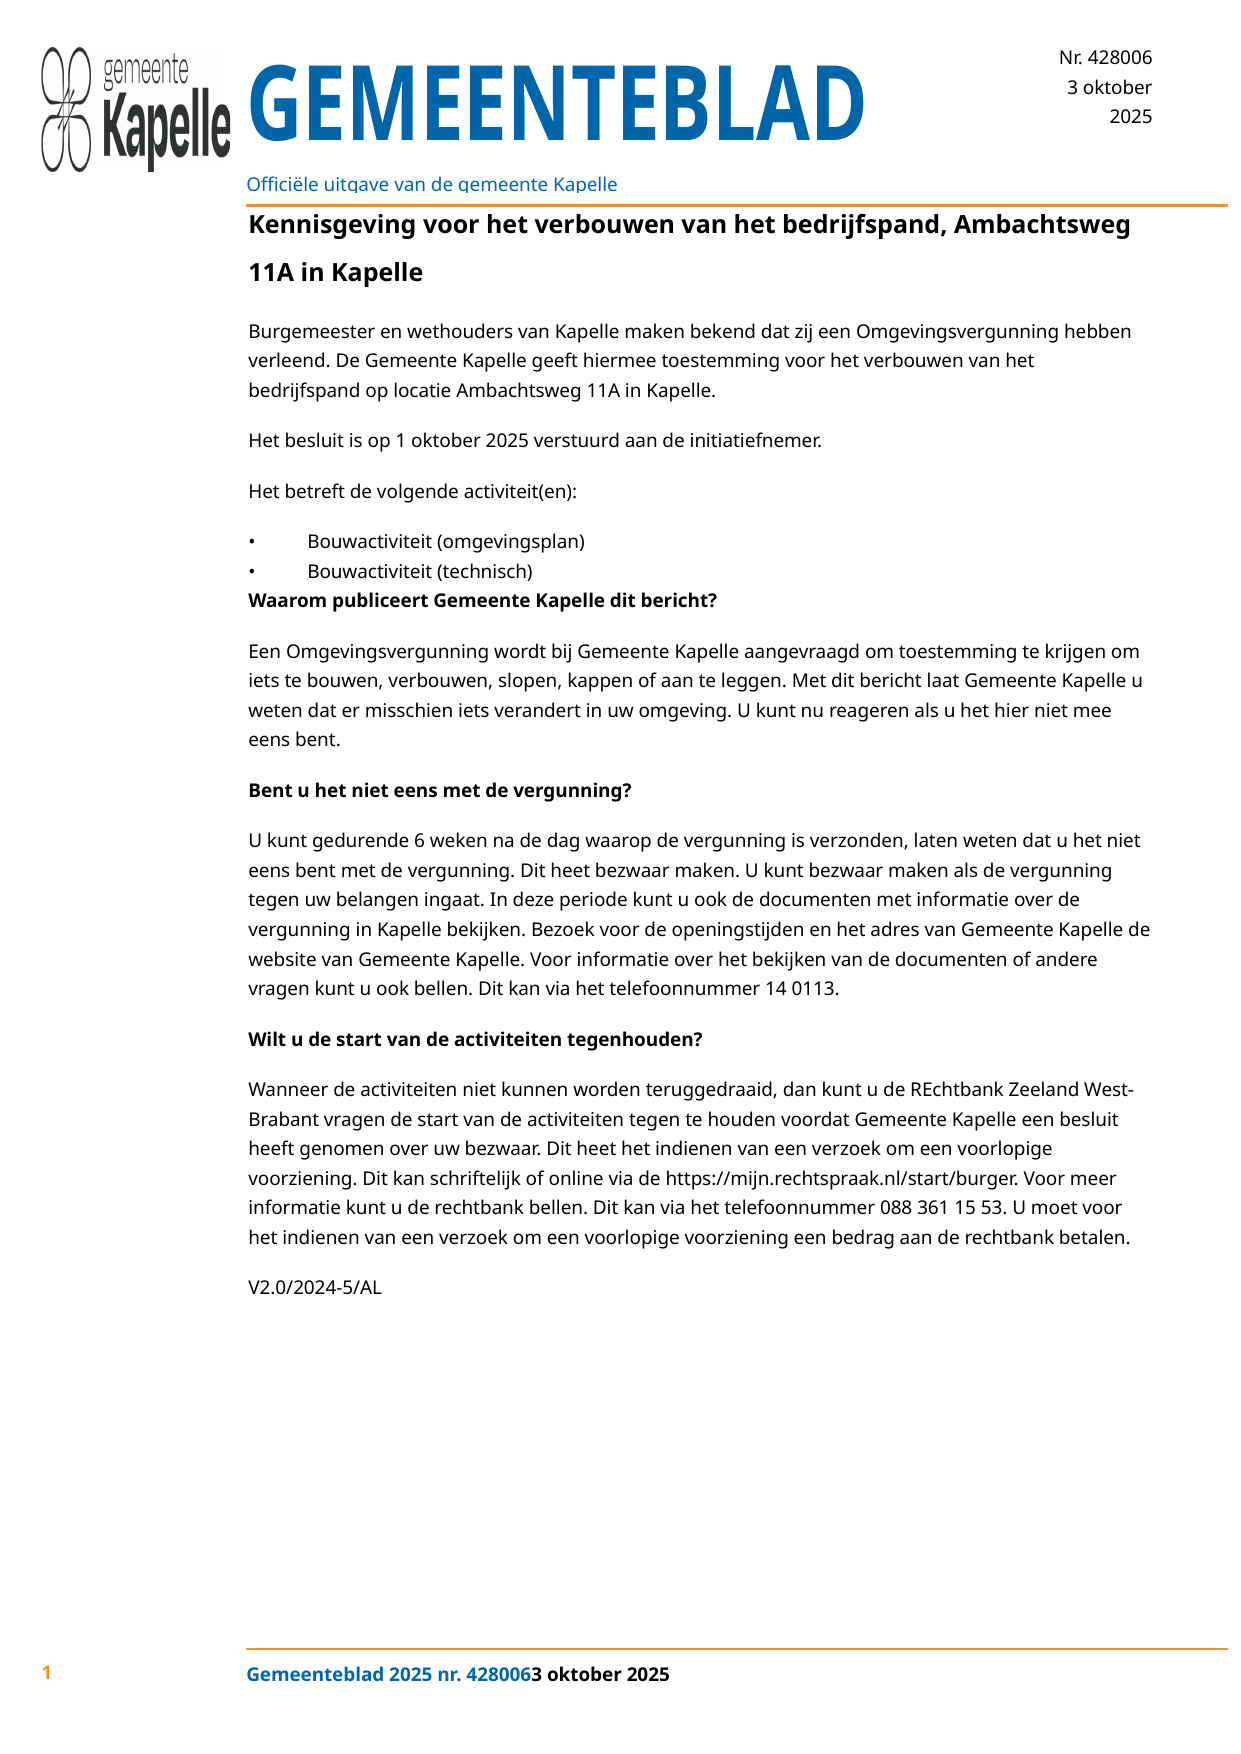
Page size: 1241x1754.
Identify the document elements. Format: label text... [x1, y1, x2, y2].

list Bouwactiviteit (omgevingsplan) [248, 528, 1152, 554]
text Een Omgevingsvergunning wordt bij Gemeente Kapelle aangevraagd om toestemming te krijgen om iets te bouwen, verbouwen, slopen, kappen of aan te leggen. Met dit bericht laat Gemeente Kapelle u weten dat er misschien iets verandert in uw omgeving. U kunt nu reageren als u het hier niet mee eens bent. [248, 638, 1152, 752]
text Bent u het niet eens met de vergunning? [248, 777, 1152, 803]
text Wanneer de activiteiten niet kunnen worden teruggedraaid, dan kunt u de REchtbank Zeeland West-Brabant vragen de start van de activiteiten tegen te houden voordat Gemeente Kapelle een besluit heeft genomen over uw bezwaar. Dit heet het indienen van een verzoek om een voorlopige voorziening. Dit kan schriftelijk of online via de https://mijn.rechtspraak.nl/start/burger. Voor meer informatie kunt u de rechtbank bellen. Dit kan via het telefoonnummer 088 361 15 53. U moet voor het indienen van een verzoek om een voorlopige voorziening een bedrag aan de rechtbank betalen. [248, 1076, 1152, 1250]
text Wilt u de start van de activiteiten tegenhouden? [248, 1026, 1152, 1052]
text Burgemeester en wethouders van Kapelle maken bekend dat zij een Omgevingsvergunning hebben verleend. De Gemeente Kapelle geeft hiermee toestemming voor het verbouwen van het bedrijfspand op locatie Ambachtsweg 11A in Kapelle. [248, 318, 1152, 403]
text Kennisgeving voor het verbouwen van het bedrijfspand, Ambachtsweg 11A in Kapelle [248, 207, 1152, 288]
text U kunt gedurende 6 weken na de dag waarop de vergunning is verzonden, laten weten dat u het niet eens bent met de vergunning. Dit heet bezwaar maken. U kunt bezwaar maken als de vergunning tegen uw belangen ingaat. In deze periode kunt u ook de documenten met informatie over de vergunning in Kapelle bekijken. Bezoek voor de openingstijden en het adres van Gemeente Kapelle de website van Gemeente Kapelle. Voor informatie over het bekijken van de documenten of andere vragen kunt u ook bellen. Dit kan via het telefoonnummer 14 0113. [248, 827, 1152, 1001]
text Waarom publiceert Gemeente Kapelle dit bericht? [248, 587, 1152, 613]
picture [41, 47, 231, 172]
text V2.0/2024-5/AL [248, 1274, 1152, 1300]
text Het besluit is op 1 oktober 2025 verstuurd aan de initiatiefnemer. [248, 427, 1152, 453]
list Bouwactiviteit (technisch) [248, 558, 1152, 584]
text Het betreft de volgende activiteit(en): [248, 478, 1152, 504]
